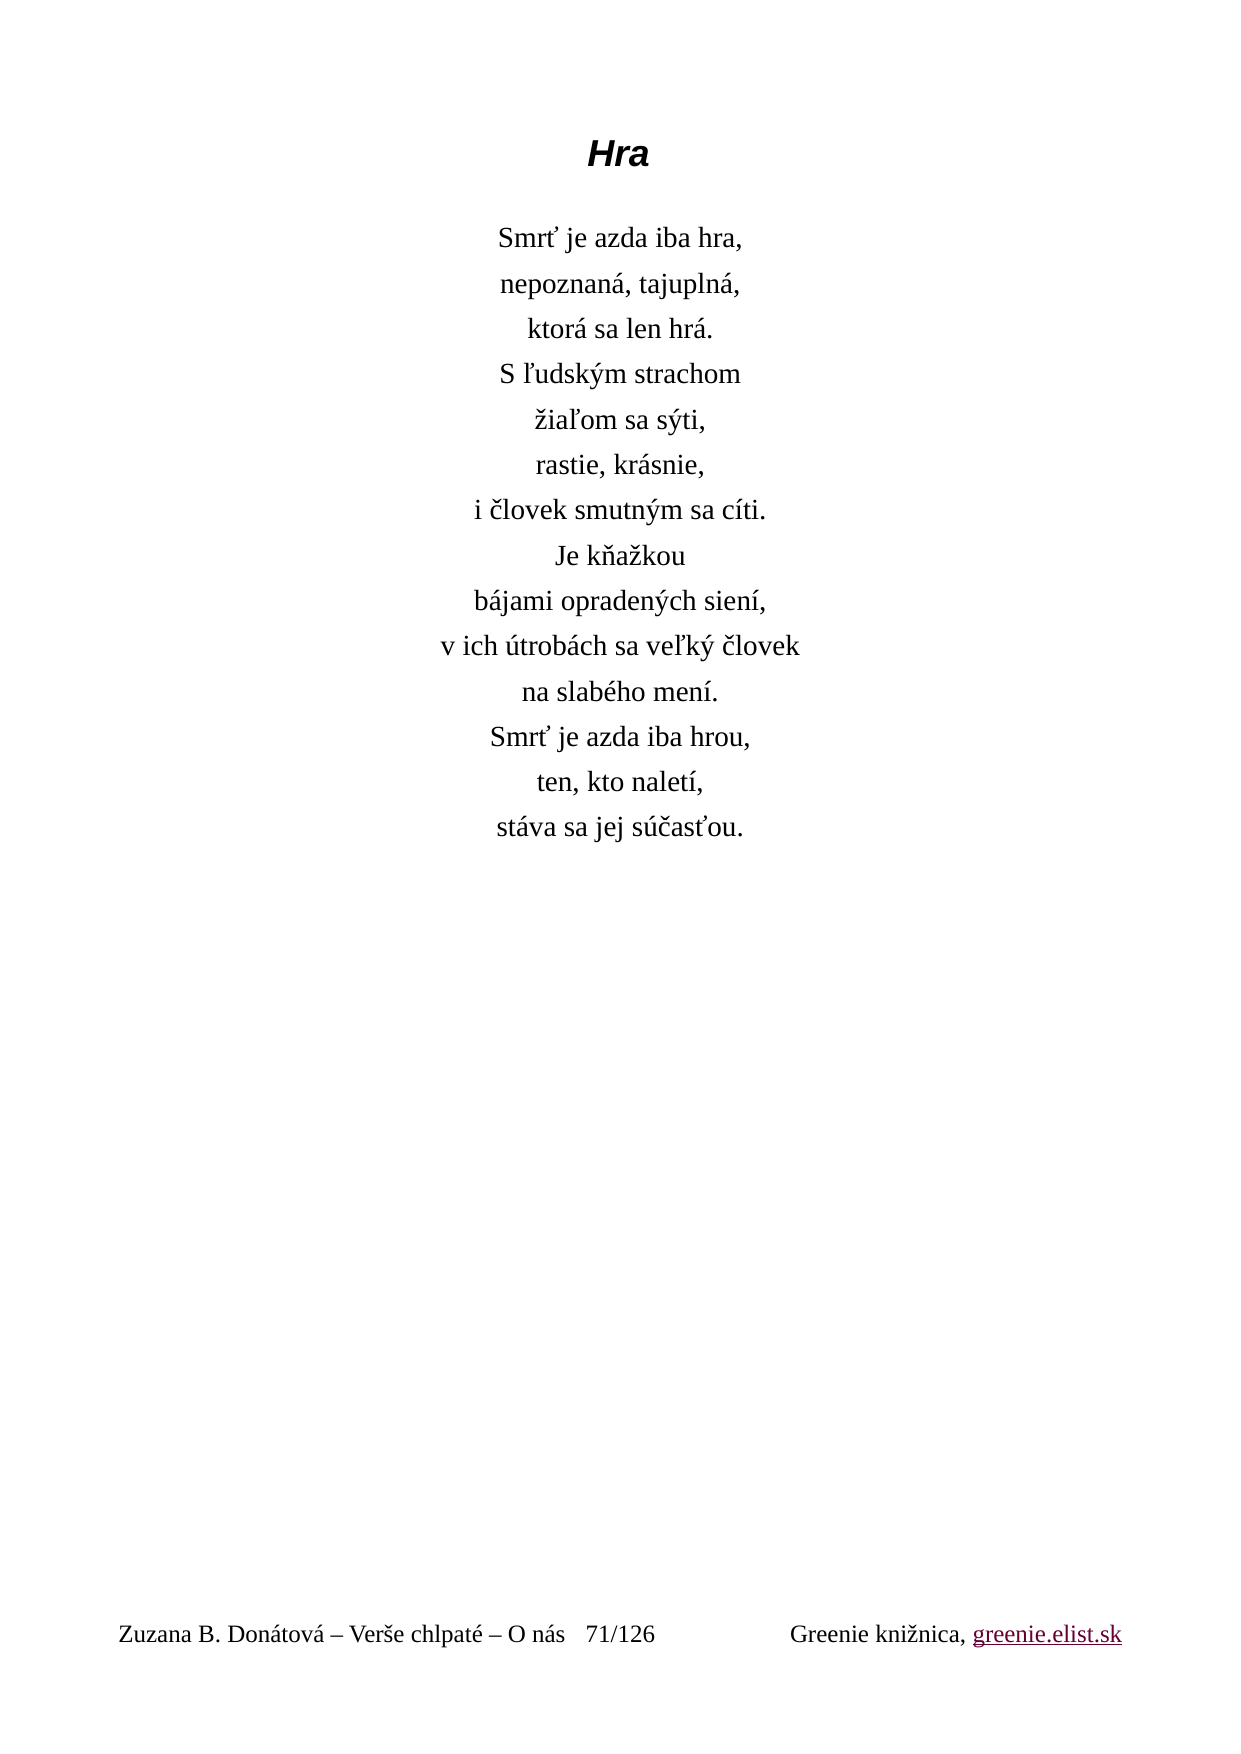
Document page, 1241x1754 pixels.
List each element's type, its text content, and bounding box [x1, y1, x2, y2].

text na slabého mení. [106, 674, 1134, 707]
text Je kňažkou [106, 538, 1134, 571]
text Smrť je azda iba hra, [106, 221, 1134, 254]
text stáva sa jej súčasťou. [106, 809, 1134, 843]
text žiaľom sa sýti, [106, 402, 1134, 435]
text v ich útrobách sa veľký človek [106, 628, 1134, 662]
text Smrť je azda iba hrou, [106, 719, 1134, 752]
text nepoznaná, tajuplná, [106, 266, 1134, 299]
text S ľudským strachom [106, 356, 1134, 390]
text bájami opradených siení, [106, 583, 1134, 617]
text i človek smutným sa cíti. [106, 492, 1134, 526]
text ten, kto naletí, [106, 764, 1134, 798]
text rastie, krásnie, [106, 447, 1134, 481]
text ktorá sa len hrá. [106, 311, 1134, 345]
subtitle Hra [106, 131, 1134, 174]
